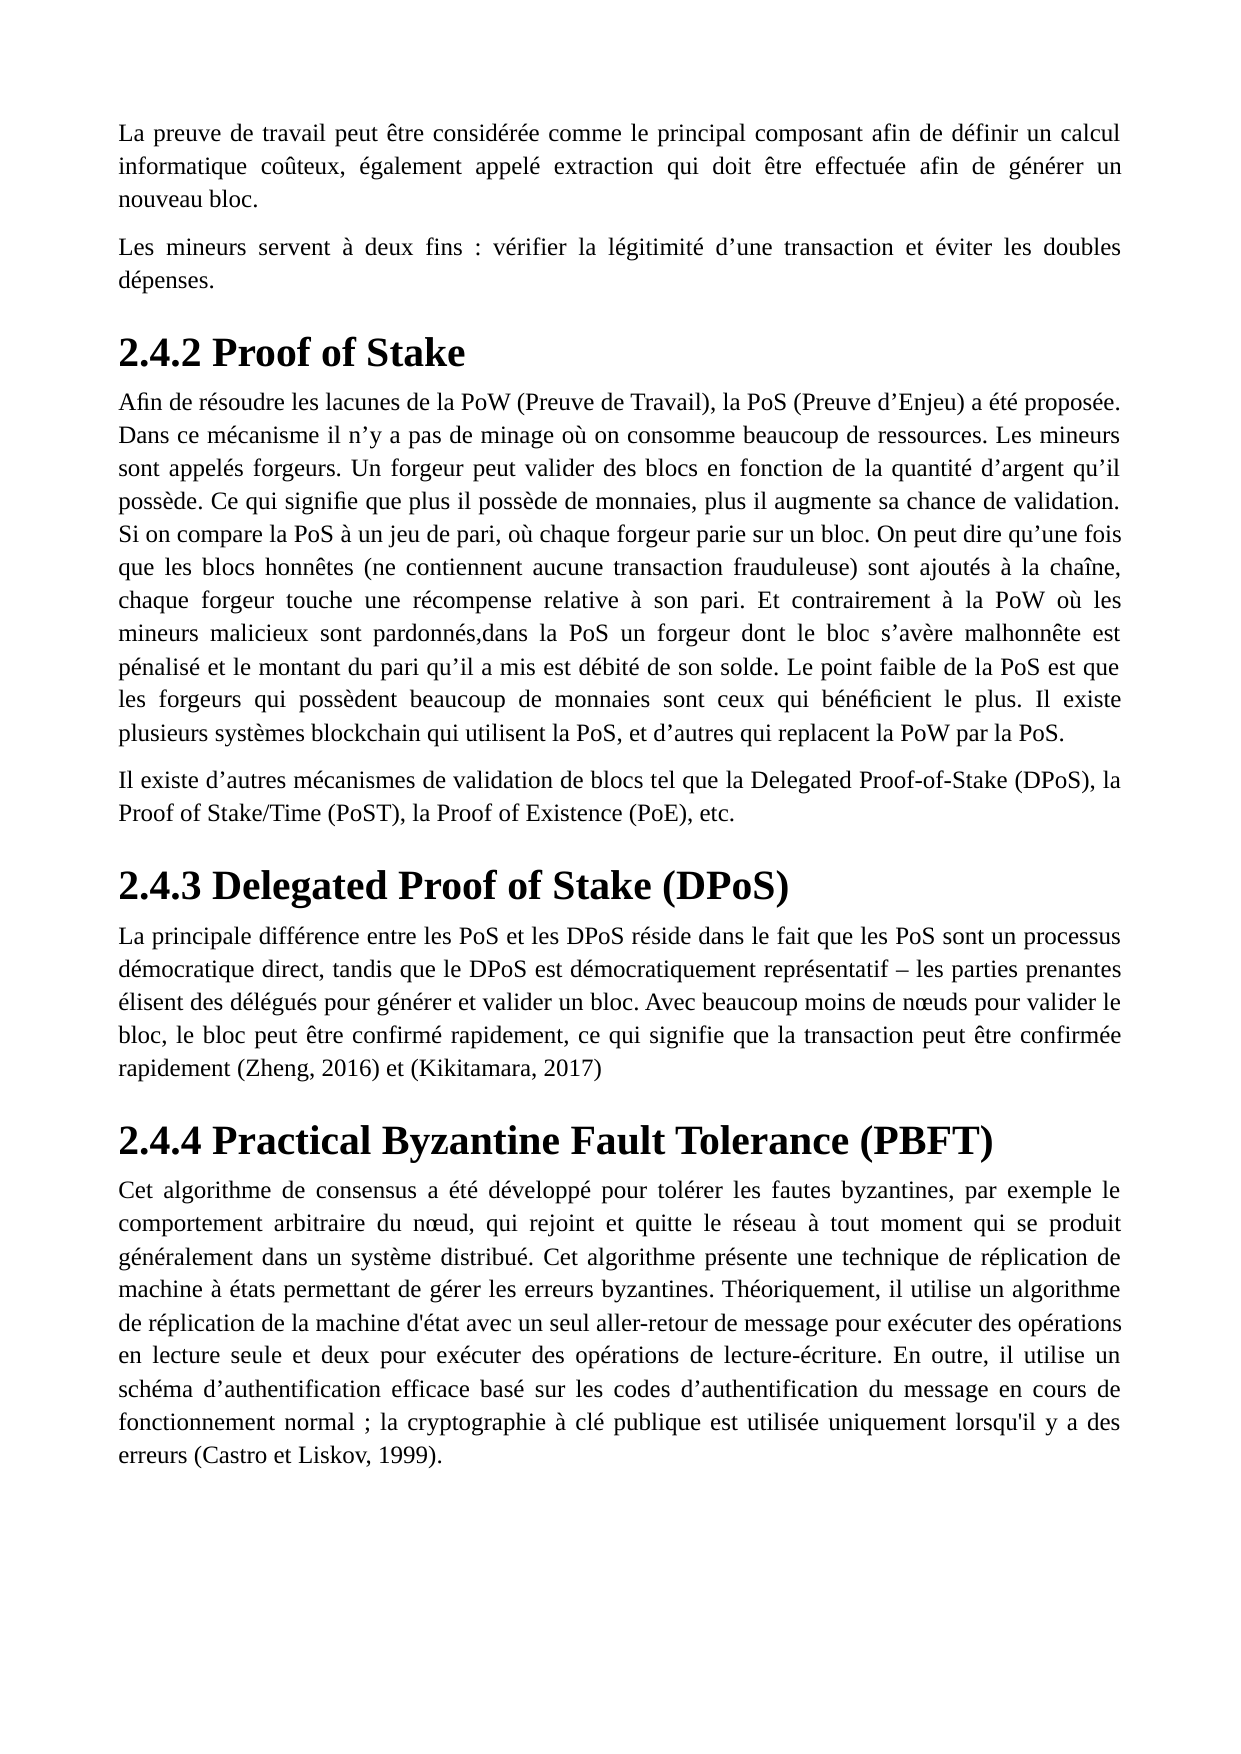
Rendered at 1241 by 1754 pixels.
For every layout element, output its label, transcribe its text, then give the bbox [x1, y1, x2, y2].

text Les mineurs servent à deux fins : vérifier la légitimité d’une transaction et éviter les doubles dépenses. [118, 232, 1122, 293]
text Il existe d’autres mécanismes de validation de blocs tel que la Delegated Proof-of-Stake (DPoS), la Proof of Stake/Time (PoST), la Proof of Existence (PoE), etc. [118, 765, 1122, 827]
subtitle 2.4.4 Practical Byzantine Fault Tolerance (PBFT) [118, 1115, 1122, 1163]
subtitle 2.4.2 Proof of Stake [118, 327, 1122, 375]
text Aﬁn de résoudre les lacunes de la PoW (Preuve de Travail), la PoS (Preuve d’Enjeu) a été proposée. Dans ce mécanisme il n’y a pas de minage où on consomme beaucoup de ressources. Les mineurs sont appelés forgeurs. Un forgeur peut valider des blocs en fonction de la quantité d’argent qu’il possède. Ce qui signiﬁe que plus il possède de monnaies, plus il augmente sa chance de validation. Si on compare la PoS à un jeu de pari, où chaque forgeur parie sur un bloc. On peut dire qu’une fois que les blocs honnêtes (ne contiennent aucune transaction frauduleuse) sont ajoutés à la chaîne, chaque forgeur touche une récompense relative à son pari. Et contrairement à la PoW où les mineurs malicieux sont pardonnés,dans la PoS un forgeur dont le bloc s’avère malhonnête est pénalisé et le montant du pari qu’il a mis est débité de son solde. Le point faible de la PoS est que les forgeurs qui possèdent beaucoup de monnaies sont ceux qui bénéﬁcient le plus. Il existe plusieurs systèmes blockchain qui utilisent la PoS, et d’autres qui replacent la PoW par la PoS. [118, 387, 1122, 746]
subtitle 2.4.3 Delegated Proof of Stake (DPoS) [118, 860, 1122, 908]
text La principale différence entre les PoS et les DPoS réside dans le fait que les PoS sont un processus démocratique direct, tandis que le DPoS est démocratiquement représentatif – les parties prenantes élisent des délégués pour générer et valider un bloc. Avec beaucoup moins de nœuds pour valider le bloc, le bloc peut être confirmé rapidement, ce qui signifie que la transaction peut être confirmée rapidement (Zheng, 2016) et (Kikitamara, 2017) [118, 921, 1122, 1082]
text La preuve de travail peut être considérée comme le principal composant afin de définir un calcul informatique coûteux, également appelé extraction qui doit être effectuée afin de générer un nouveau bloc. [118, 118, 1122, 213]
text Cet algorithme de consensus a été développé pour tolérer les fautes byzantines, par exemple le comportement arbitraire du nœud, qui rejoint et quitte le réseau à tout moment qui se produit généralement dans un système distribué. Cet algorithme présente une technique de réplication de machine à états permettant de gérer les erreurs byzantines. Théoriquement, il utilise un algorithme de réplication de la machine d'état avec un seul aller-retour de message pour exécuter des opérations en lecture seule et deux pour exécuter des opérations de lecture-écriture. En outre, il utilise un schéma d’authentification efficace basé sur les codes d’authentification du message en cours de fonctionnement normal ; la cryptographie à clé publique est utilisée uniquement lorsqu'il y a des erreurs (Castro et Liskov, 1999). [118, 1176, 1122, 1468]
